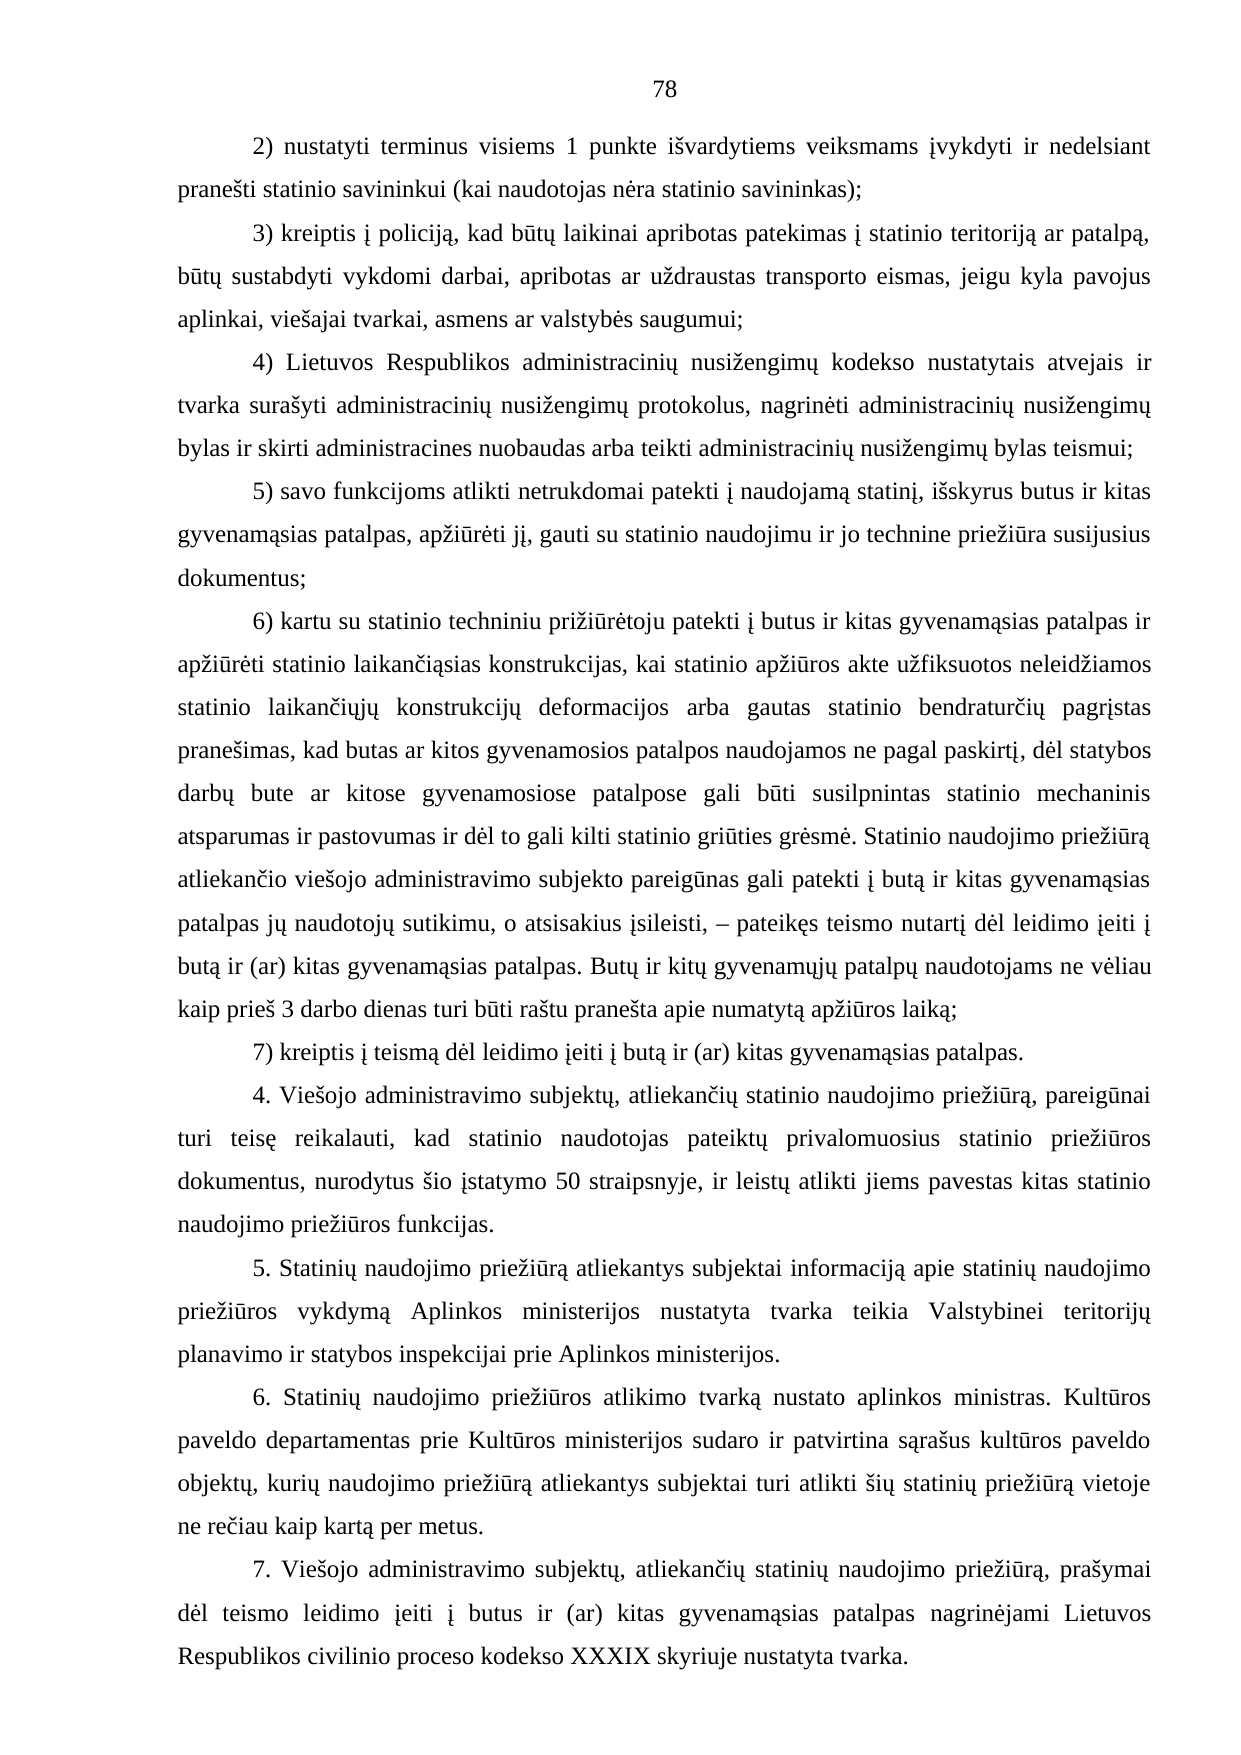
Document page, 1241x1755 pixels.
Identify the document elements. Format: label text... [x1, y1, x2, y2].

text 2) nustatyti terminus visiems 1 punkte išvardytiems veiksmams įvykdyti ir nedelsiant pranešti statinio savininkui (kai naudotojas nėra statinio savininkas); [177, 131, 1152, 203]
text 6) kartu su statinio techniniu prižiūrėtoju patekti į butus ir kitas gyvenamąsias patalpas ir apžiūrėti statinio laikančiąsias konstrukcijas, kai statinio apžiūros akte užfiksuotos neleidžiamos statinio laikančiųjų konstrukcijų deformacijos arba gautas statinio bendraturčių pagrįstas pranešimas, kad butas ar kitos gyvenamosios patalpos naudojamos ne pagal paskirtį, dėl statybos darbų bute ar kitose gyvenamosiose patalpose gali būti susilpnintas statinio mechaninis atsparumas ir pastovumas ir dėl to gali kilti statinio griūties grėsmė. Statinio naudojimo priežiūrą atliekančio viešojo administravimo subjekto pareigūnas gali patekti į butą ir kitas gyvenamąsias patalpas jų naudotojų sutikimu, o atsisakius įsileisti, – pateikęs teismo nutartį dėl leidimo įeiti į butą ir (ar) kitas gyvenamąsias patalpas. Butų ir kitų gyvenamųjų patalpų naudotojams ne vėliau kaip prieš 3 darbo dienas turi būti raštu pranešta apie numatytą apžiūros laiką; [177, 606, 1152, 1023]
text 5) savo funkcijoms atlikti netrukdomai patekti į naudojamą statinį, išskyrus butus ir kitas gyvenamąsias patalpas, apžiūrėti jį, gauti su statinio naudojimu ir jo technine priežiūra susijusius dokumentus; [177, 476, 1152, 591]
text 6. Statinių naudojimo priežiūros atlikimo tvarką nustato aplinkos ministras. Kultūros paveldo departamentas prie Kultūros ministerijos sudaro ir patvirtina sąrašus kultūros paveldo objektų, kurių naudojimo priežiūrą atliekantys subjektai turi atlikti šių statinių priežiūrą vietoje ne rečiau kaip kartą per metus. [177, 1382, 1152, 1540]
text 3) kreiptis į policiją, kad būtų laikinai apribotas patekimas į statinio teritoriją ar patalpą, būtų sustabdyti vykdomi darbai, apribotas ar uždraustas transporto eismas, jeigu kyla pavojus aplinkai, viešajai tvarkai, asmens ar valstybės saugumui; [177, 218, 1152, 333]
text 7. Viešojo administravimo subjektų, atliekančių statinių naudojimo priežiūrą, prašymai dėl teismo leidimo įeiti į butus ir (ar) kitas gyvenamąsias patalpas nagrinėjami Lietuvos Respublikos civilinio proceso kodekso XXXIX skyriuje nustatyta tvarka. [177, 1554, 1152, 1669]
text 5. Statinių naudojimo priežiūrą atliekantys subjektai informaciją apie statinių naudojimo priežiūros vykdymą Aplinkos ministerijos nustatyta tvarka teikia Valstybinei teritorijų planavimo ir statybos inspekcijai prie Aplinkos ministerijos. [177, 1253, 1152, 1368]
text 4. Viešojo administravimo subjektų, atliekančių statinio naudojimo priežiūrą, pareigūnai turi teisę reikalauti, kad statinio naudotojas pateiktų privalomuosius statinio priežiūros dokumentus, nurodytus šio įstatymo 50 straipsnyje, ir leistų atlikti jiems pavestas kitas statinio naudojimo priežiūros funkcijas. [177, 1080, 1152, 1238]
text 4) Lietuvos Respublikos administracinių nusižengimų kodekso nustatytais atvejais ir tvarka surašyti administracinių nusižengimų protokolus, nagrinėti administracinių nusižengimų bylas ir skirti administracines nuobaudas arba teikti administracinių nusižengimų bylas teismui; [177, 347, 1152, 462]
text 7) kreiptis į teismą dėl leidimo įeiti į butą ir (ar) kitas gyvenamąsias patalpas. [177, 1037, 1152, 1066]
